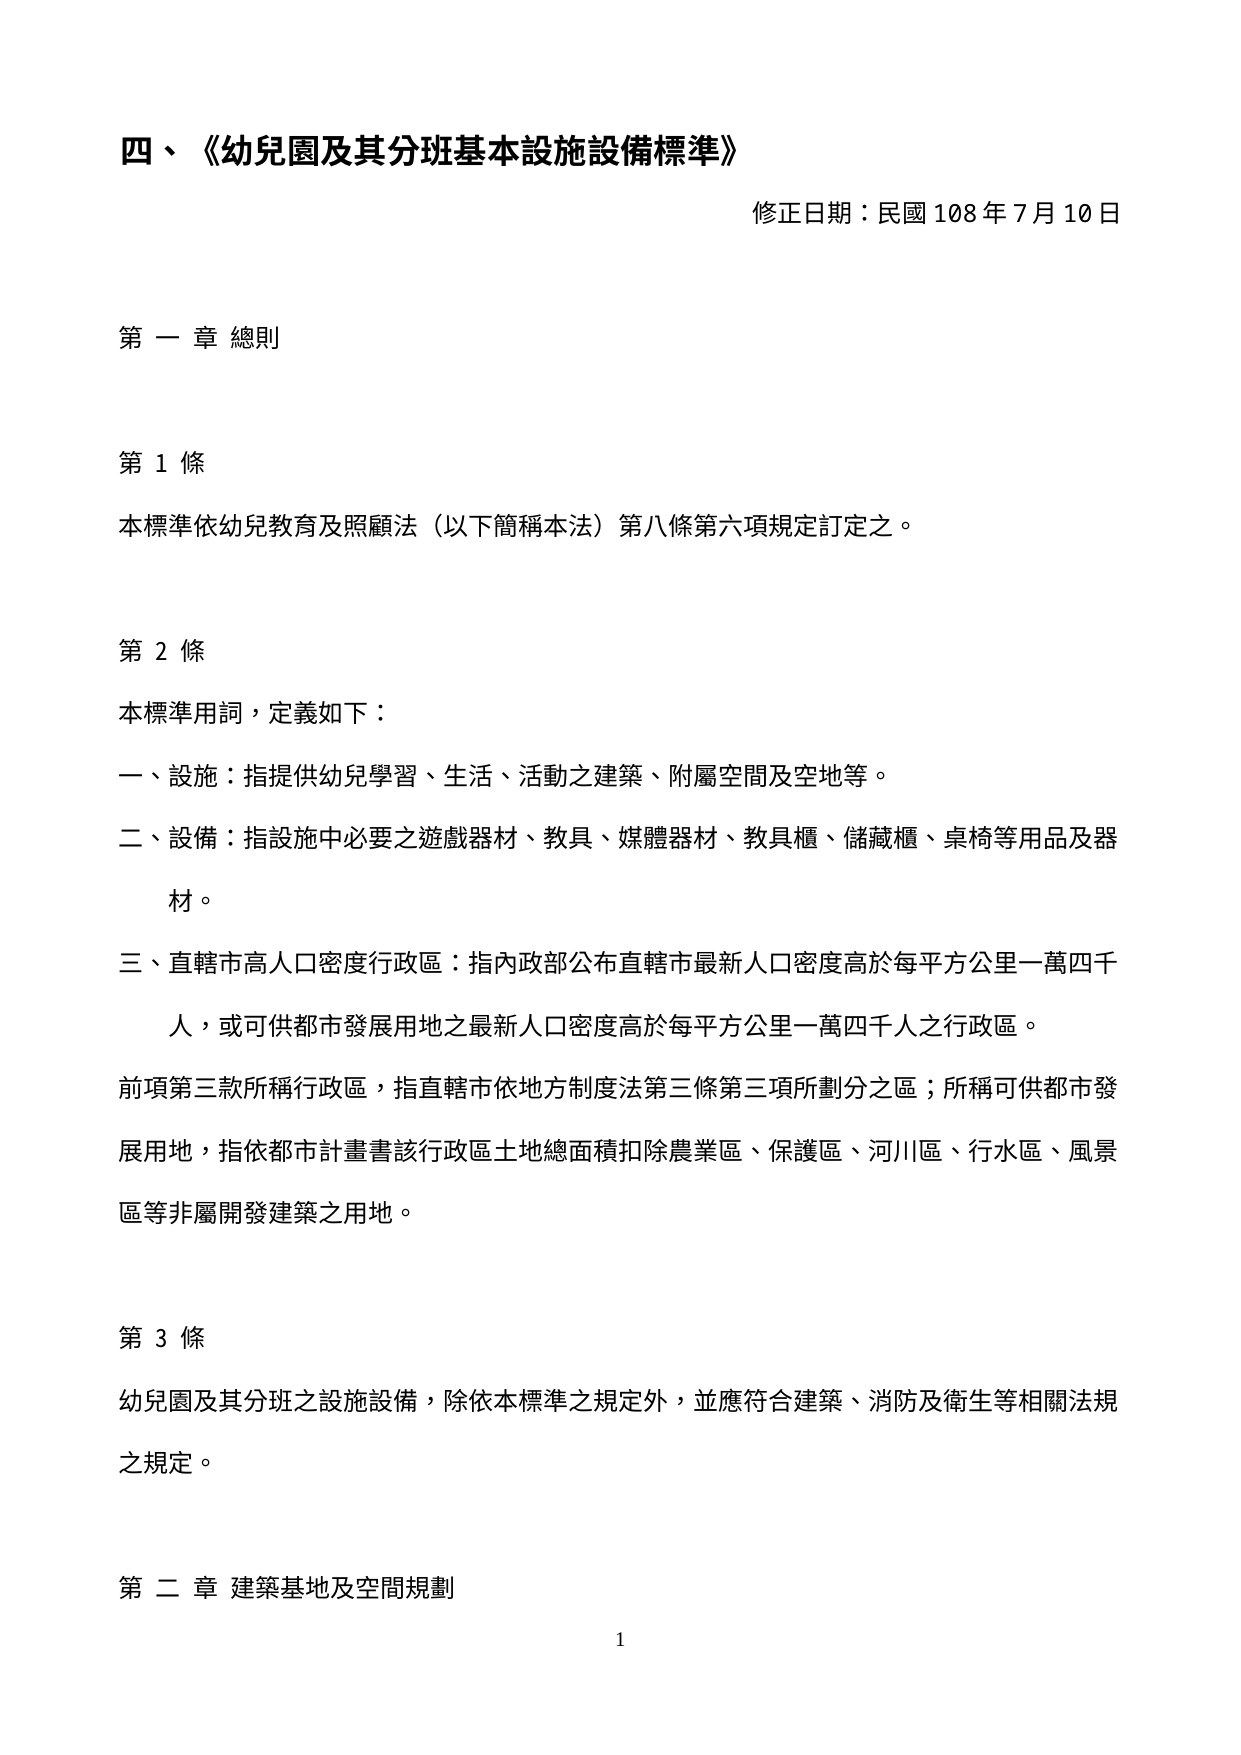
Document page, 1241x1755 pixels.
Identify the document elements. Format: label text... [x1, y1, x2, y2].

text 四、《幼兒園及其分班基本設施設備標準》 [120, 108, 1122, 170]
text 幼兒園及其分班之設施設備，除依本標準之規定外，並應符合建築、消防及衛生等相關法規之規定。 [118, 1358, 1122, 1483]
text 三、直轄市高人口密度行政區：指內政部公布直轄市最新人口密度高於每平方公里一萬四千人，或可供都市發展用地之最新人口密度高於每平方公里一萬四千人之行政區。 [118, 920, 1122, 1045]
text 本標準依幼兒教育及照顧法（以下簡稱本法）第八條第六項規定訂定之。 [118, 483, 1122, 545]
text 二、設備：指設施中必要之遊戲器材、教具、媒體器材、教具櫃、儲藏櫃、桌椅等用品及器材。 [118, 795, 1122, 920]
text 第 二 章 建築基地及空間規劃 [118, 1545, 1122, 1608]
text 第 3 條 [118, 1295, 1122, 1358]
text 修正日期：民國108年7月10日 [120, 170, 1122, 233]
text 第 2 條 [118, 608, 1122, 670]
text 第 1 條 [118, 420, 1122, 483]
text 本標準用詞，定義如下： [118, 670, 1122, 733]
text 一、設施：指提供幼兒學習、生活、活動之建築、附屬空間及空地等。 [118, 733, 1122, 795]
text 第 一 章 總則 [118, 295, 1122, 358]
text 前項第三款所稱行政區，指直轄市依地方制度法第三條第三項所劃分之區；所稱可供都市發展用地，指依都市計畫書該行政區土地總面積扣除農業區、保護區、河川區、行水區、風景區等非屬開發建築之用地。 [118, 1045, 1122, 1233]
